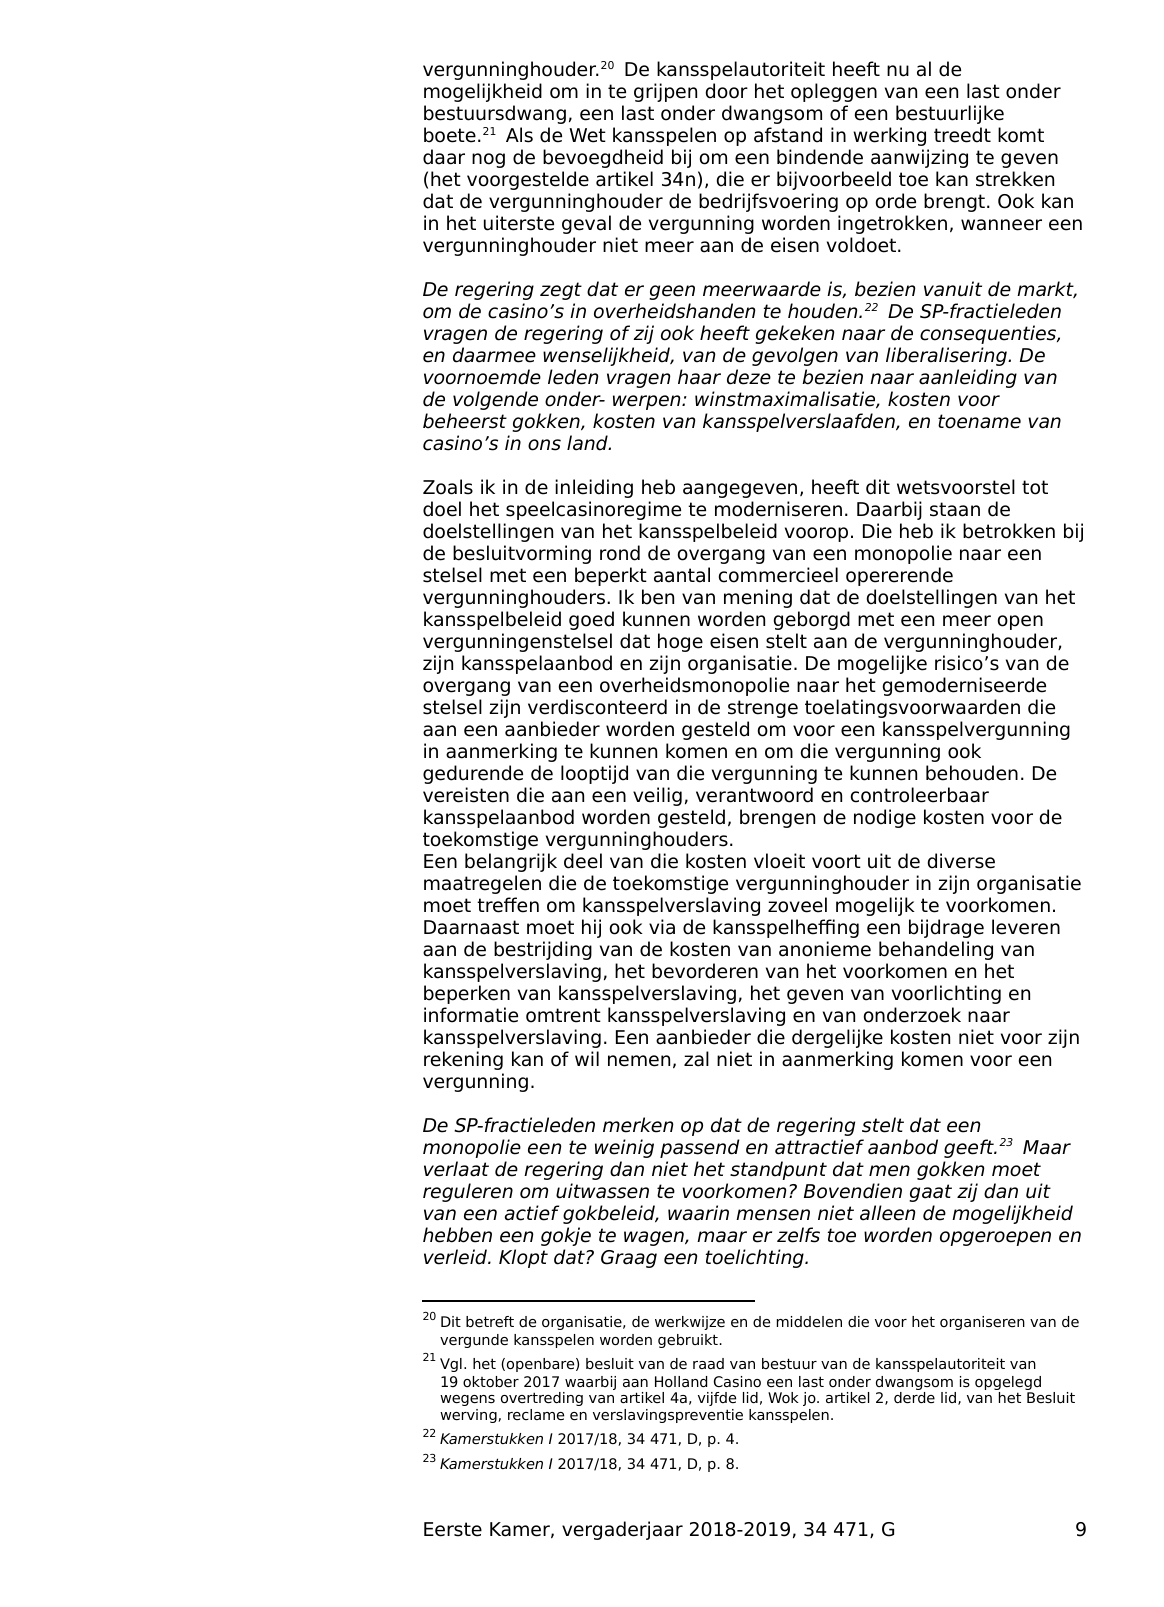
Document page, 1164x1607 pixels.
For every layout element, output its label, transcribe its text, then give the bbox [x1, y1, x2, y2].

text Vgl. het (openbare) besluit van de raad van bestuur van de kansspelautoriteit van 19 oktober 2017 waarbij aan Holland Casino een last onder dwangsom is opgelegd wegens overtreding van artikel 4a, vijfde lid, Wok jo. artikel 2, derde lid, van het Besluit werving, reclame en verslavingspreventie kansspelen. [422, 1352, 1087, 1424]
text De SP-fractieleden merken op dat de regering stelt dat een monopolie een te weinig passend en attractief aanbod geeft. Maar verlaat de regering dan niet het standpunt dat men gokken moet reguleren om uitwassen te voorkomen? Bovendien gaat zij dan uit van een actief gokbeleid, waarin mensen niet alleen de mogelijkheid hebben een gokje te wagen, maar er zelfs toe worden opgeroepen en verleid. Klopt dat? Graag een toelichting. [422, 1115, 1087, 1268]
text De regering zegt dat er geen meerwaarde is, bezien vanuit de markt, om de casino’s in overheidshanden te houden. De SP-fractieleden vragen de regering of zij ook heeft gekeken naar de consequenties, en daarmee wenselijkheid, van de gevolgen van liberalisering. De voornoemde leden vragen haar deze te bezien naar aanleiding van de volgende onder- werpen: winstmaximalisatie, kosten voor beheerst gokken, kosten van kansspelverslaafden, en toename van casino’s in ons land. [422, 279, 1087, 455]
text Kamerstukken I 2017/18, 34 471, D, p. 4. [422, 1427, 1087, 1449]
text Zoals ik in de inleiding heb aangegeven, heeft dit wetsvoorstel tot doel het speelcasinoregime te moderniseren. Daarbij staan de doelstellingen van het kansspelbeleid voorop. Die heb ik betrokken bij de besluitvorming rond de overgang van een monopolie naar een stelsel met een beperkt aantal commercieel opererende vergunninghouders. Ik ben van mening dat de doelstellingen van het kansspelbeleid goed kunnen worden geborgd met een meer open vergunningenstelsel dat hoge eisen stelt aan de vergunninghouder, zijn kansspelaanbod en zijn organisatie. De mogelijke risico’s van de overgang van een overheidsmonopolie naar het gemoderniseerde stelsel zijn verdisconteerd in de strenge toelatingsvoorwaarden die aan een aanbieder worden gesteld om voor een kansspelvergunning in aanmerking te kunnen komen en om die vergunning ook gedurende de looptijd van die vergunning te kunnen behouden. De vereisten die aan een veilig, verantwoord en controleerbaar kansspelaanbod worden gesteld, brengen de nodige kosten voor de toekomstige vergunninghouders. [422, 477, 1087, 851]
text vergunninghouder. De kansspelautoriteit heeft nu al de mogelijkheid om in te grijpen door het opleggen van een last onder bestuursdwang, een last onder dwangsom of een bestuurlijke boete. Als de Wet kansspelen op afstand in werking treedt komt daar nog de bevoegdheid bij om een bindende aanwijzing te geven (het voorgestelde artikel 34n), die er bijvoorbeeld toe kan strekken dat de vergunninghouder de bedrijfsvoering op orde brengt. Ook kan in het uiterste geval de vergunning worden ingetrokken, wanneer een vergunninghouder niet meer aan de eisen voldoet. [422, 59, 1087, 257]
text Kamerstukken I 2017/18, 34 471, D, p. 8. [422, 1452, 1087, 1474]
text Dit betreft de organisatie, de werkwijze en de middelen die voor het organiseren van de vergunde kansspelen worden gebruikt. [422, 1310, 1087, 1349]
text Een belangrijk deel van die kosten vloeit voort uit de diverse maatregelen die de toekomstige vergunninghouder in zijn organisatie moet treffen om kansspelverslaving zoveel mogelijk te voorkomen. Daarnaast moet hij ook via de kansspelheffing een bijdrage leveren aan de bestrijding van de kosten van anonieme behandeling van kansspelverslaving, het bevorderen van het voorkomen en het beperken van kansspelverslaving, het geven van voorlichting en informatie omtrent kansspelverslaving en van onderzoek naar kansspelverslaving. Een aanbieder die dergelijke kosten niet voor zijn rekening kan of wil nemen, zal niet in aanmerking komen voor een vergunning. [422, 851, 1087, 1092]
